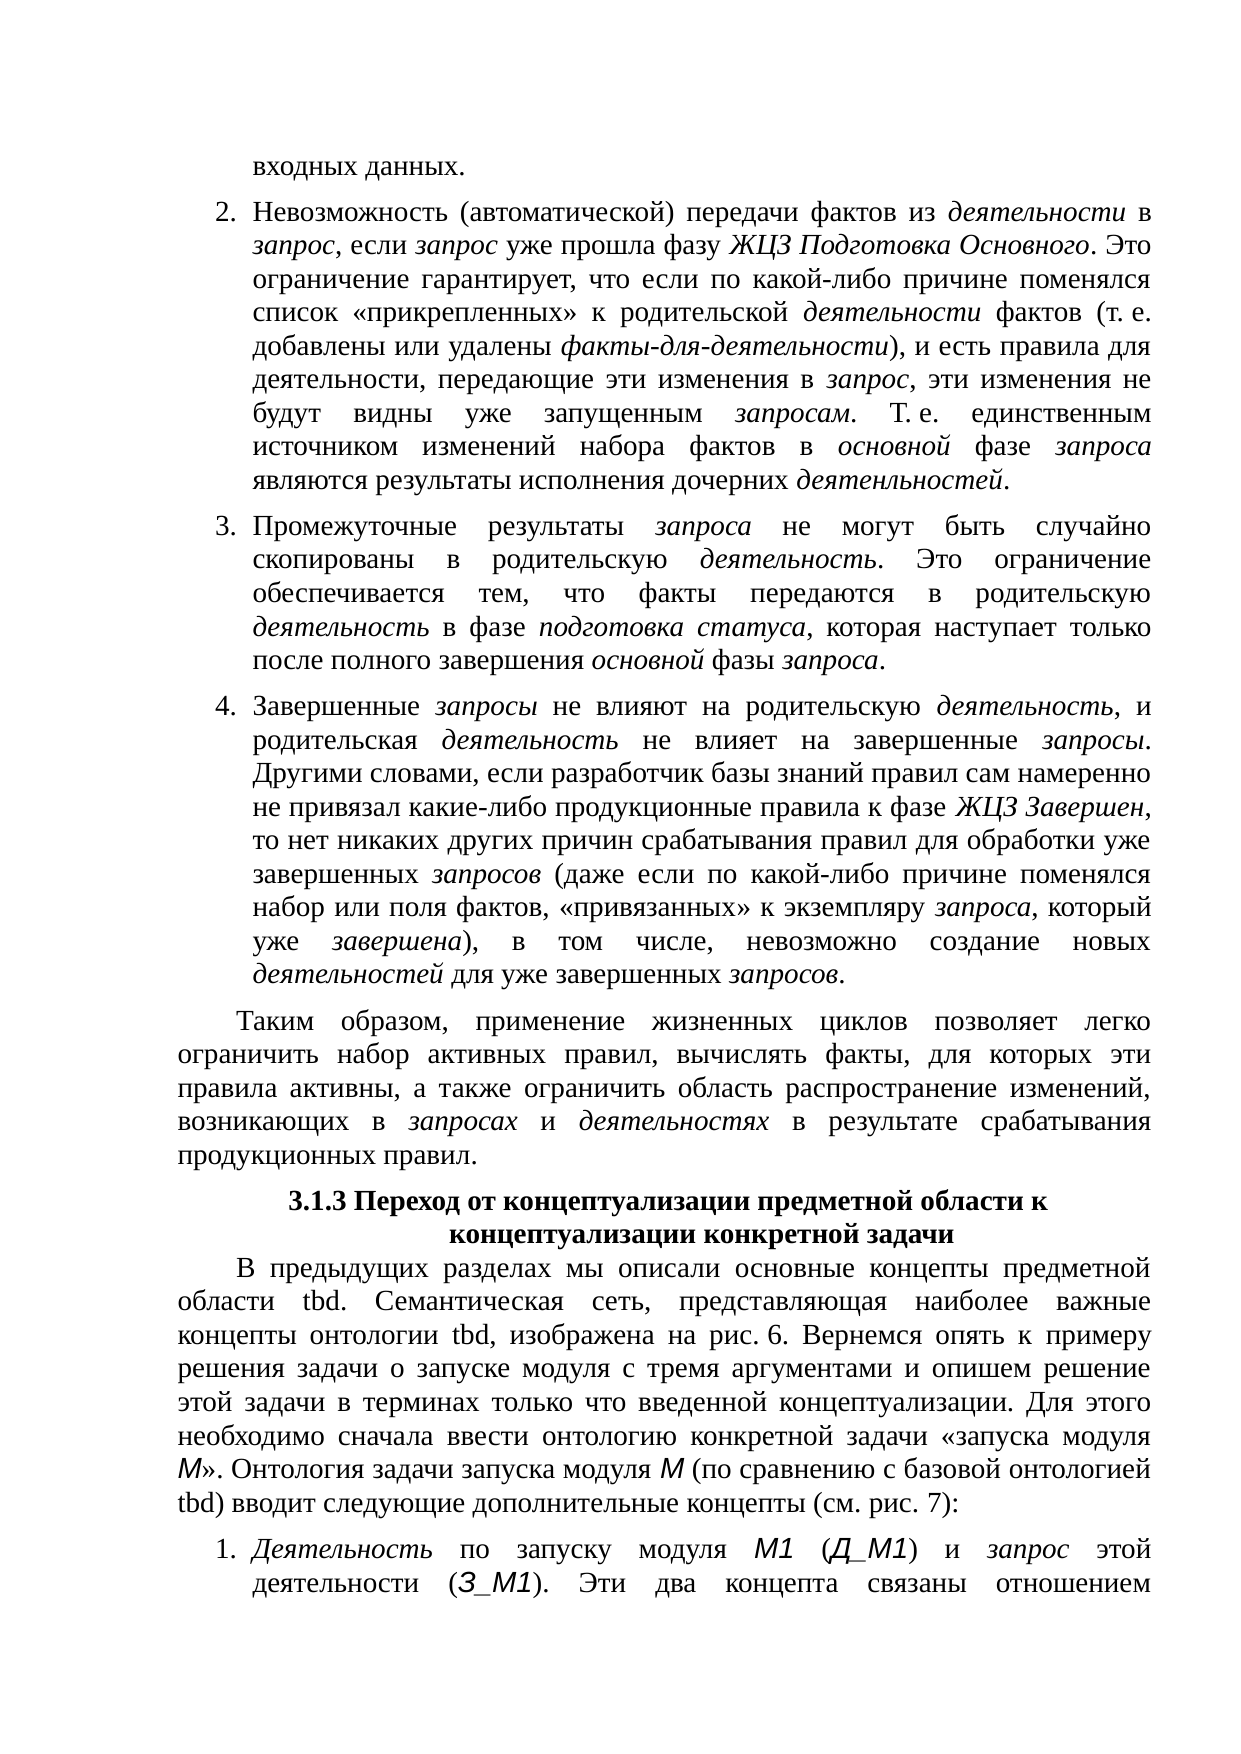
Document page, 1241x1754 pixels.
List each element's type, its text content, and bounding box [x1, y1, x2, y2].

list Деятельность по запуску модуля М1 (Д_М1) и запрос этой деятельности (З_М1). Эти два концепта связаны отношением [215, 1531, 1152, 1598]
list Завершенные запросы не влияют на родительскую деятельность, и родительская деятельность не влияет на завершенные запросы. Другими словами, если разработчик базы знаний правил сам намеренно не привязал какие-либо продукционные правила к фазе ЖЦЗ Завершен, то нет никаких других причин срабатывания правил для обработки уже завершенных запросов (даже если по какой-либо причине поменялся набор или поля фактов, «привязанных» к экземпляру запроса, который уже завершена), в том числе, невозможно создание новых деятельностей для уже завершенных запросов. [215, 688, 1152, 990]
text Таким образом, применение жизненных циклов позволяет легко ограничить набор активных правил, вычислять факты, для которых эти правила активны, а также ограничить область распространение изменений, возникающих в запросах и деятельностях в результате срабатывания продукционных правил. [177, 1003, 1152, 1170]
list входных данных. [215, 148, 1152, 181]
list Промежуточные результаты запроса не могут быть случайно скопированы в родительскую деятельность. Это ограничение обеспечивается тем, что факты передаются в родительскую деятельность в фазе подготовка статуса, которая наступает только после полного завершения основной фазы запроса. [215, 508, 1152, 676]
subtitle Переход от концептуализации предметной области к концептуализации конкретной задачи [177, 1183, 1152, 1250]
text В предыдущих разделах мы описали основные концепты предметной области tbd. Семантическая сеть, представляющая наиболее важные концепты онтологии tbd, изображена на рис. 6. Вернемся опять к примеру решения задачи о запуске модуля с тремя аргументами и опишем решение этой задачи в терминах только что введенной концептуализации. Для этого необходимо сначала ввести онтологию конкретной задачи «запуска модуля М». Онтология задачи запуска модуля М (по сравнению с базовой онтологией tbd) вводит следующие дополнительные концепты (см. рис. 7): [177, 1250, 1152, 1518]
list Невозможность (автоматической) передачи фактов из деятельности в запрос, если запрос уже прошла фазу ЖЦЗ Подготовка Основного. Это ограничение гарантирует, что если по какой-либо причине поменялся список «прикрепленных» к родительской деятельности фактов (т. е. добавлены или удалены факты-для-деятельности), и есть правила для деятельности, передающие эти изменения в запрос, эти изменения не будут видны уже запущенным запросам. Т. е. единственным источником изменений набора фактов в основной фазе запроса являются результаты исполнения дочерних деятенльностей. [215, 194, 1152, 496]
